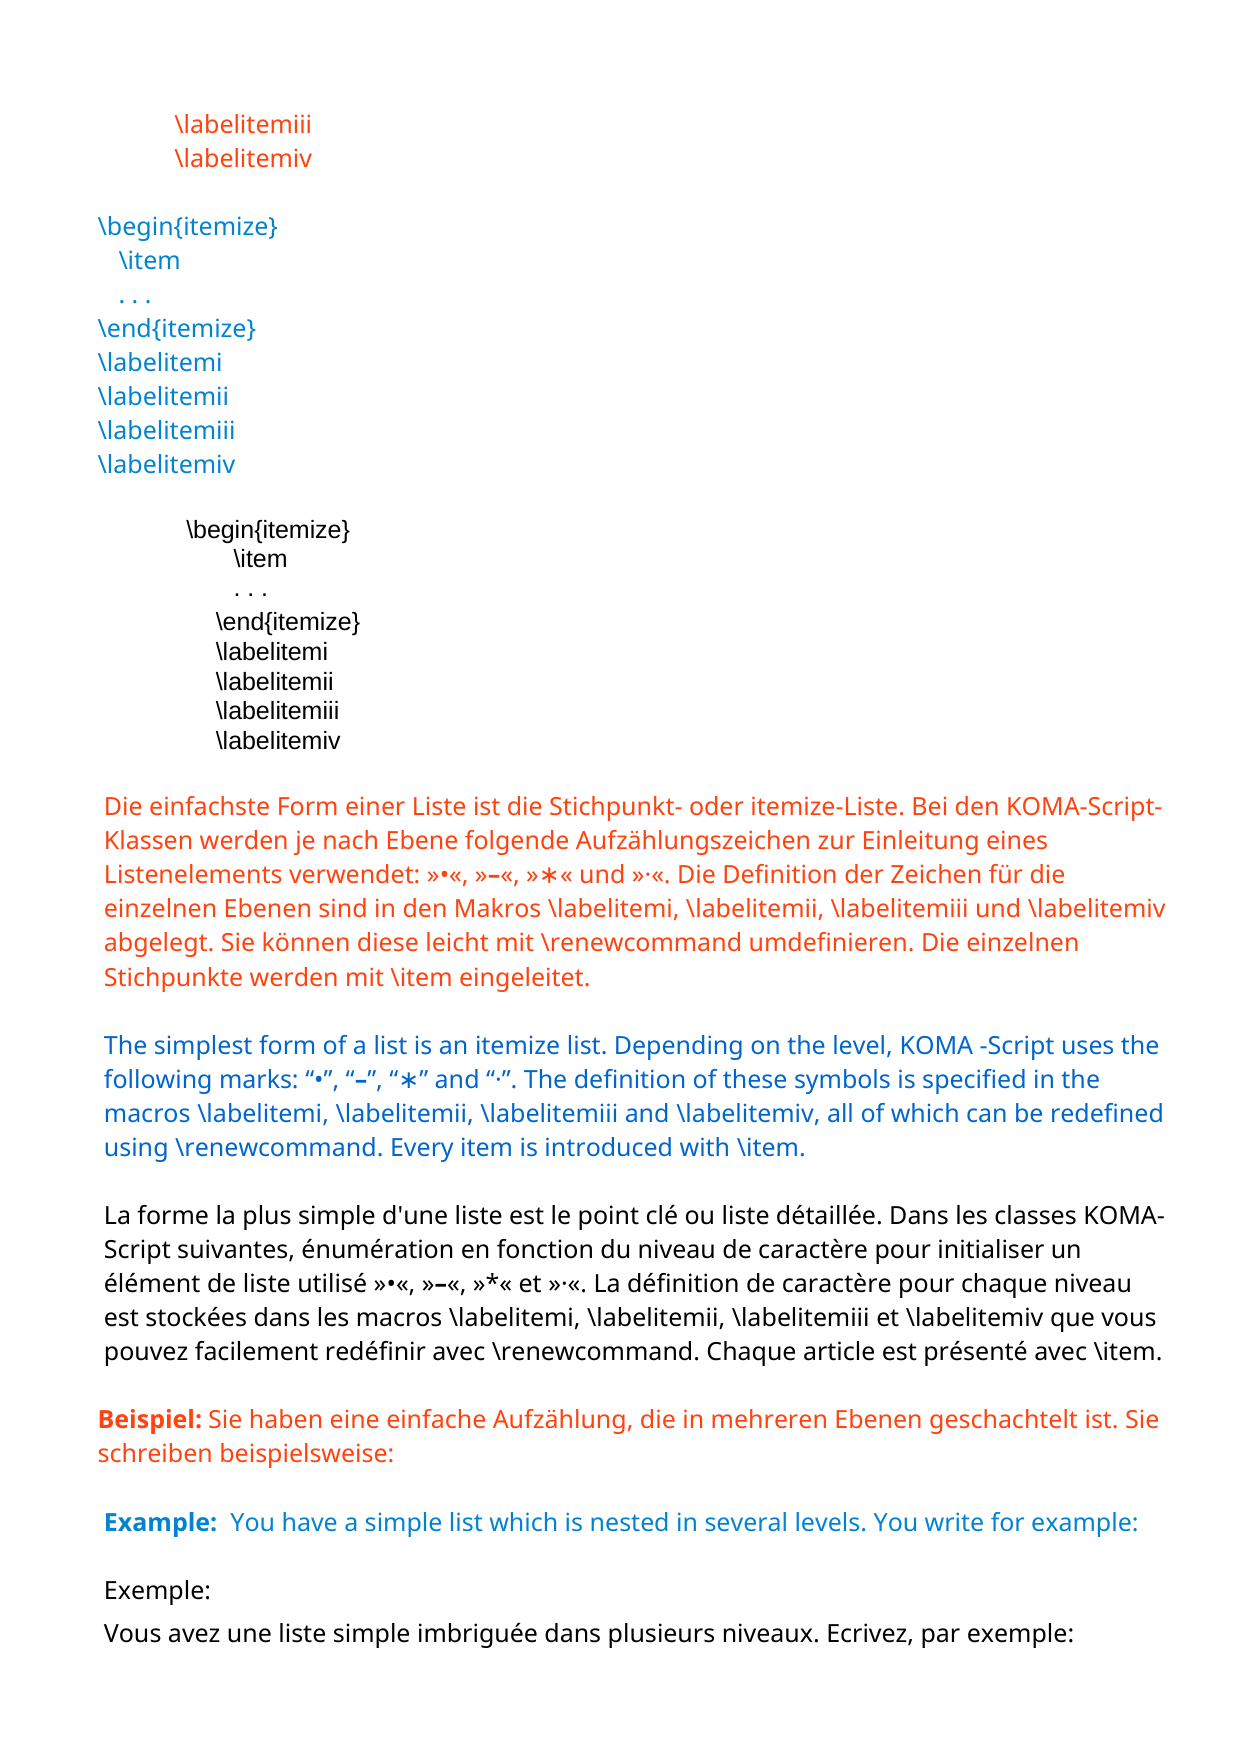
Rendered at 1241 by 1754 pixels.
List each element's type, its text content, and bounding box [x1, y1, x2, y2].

text \labelitemii [97, 379, 1172, 413]
text \begin{itemize} [186, 515, 1172, 544]
text \labelitemii [216, 667, 1172, 695]
text Beispiel: Sie haben eine einfache Aufzählung, die in mehreren Ebenen geschachtelt ist. Sie schreiben beispielsweise: [97, 1402, 1172, 1470]
text \labelitemiii [97, 413, 1172, 447]
text \end{itemize} [216, 607, 1172, 635]
text Die einfachste Form einer Liste ist die Stichpunkt- oder itemize-Liste. Bei den KOMA-Script-Klassen werden je nach Ebene folgende Aufzählungszeichen zur Einleitung eines Listenelements verwendet: »•«, »–«, »∗« und »·«. Die Definition der Zeichen für die einzelnen Ebenen sind in den Makros \labelitemi, \labelitemii, \labelitemiii und \labelitemiv abgelegt. Sie können diese leicht mit \renewcommand umdefinieren. Die einzelnen Stichpunkte werden mit \item eingeleitet. [104, 789, 1172, 993]
text Vous avez une liste simple imbriguée dans plusieurs niveaux. Ecrivez, par exemple: [104, 1616, 1172, 1650]
text \item [233, 544, 1172, 572]
text . . . [118, 277, 1172, 311]
text \labelitemi [216, 637, 1172, 666]
text . . . [233, 573, 1172, 601]
text \labelitemiv [216, 726, 1172, 755]
text The simplest form of a list is an itemize list. Depending on the level, KOMA -Script uses the following marks: “•”, “–”, “∗” and “·”. The definition of these symbols is specified in the macros \labelitemi, \labelitemii, \labelitemiii and \labelitemiv, all of which can be redefined using \renewcommand. Every item is introduced with \item. [104, 1027, 1172, 1163]
text La forme la plus simple d'une liste est le point clé ou liste détaillée. Dans les classes KOMA-Script suivantes, énumération en fonction du niveau de caractère pour initialiser un élément de liste utilisé »•«, »–«, »*« et »·«. La définition de caractère pour chaque niveau est stockées dans les macros \labelitemi, \labelitemii, \labelitemiii et \labelitemiv que vous pouvez facilement redéfinir avec \renewcommand. Chaque article est présenté avec \item. [104, 1198, 1172, 1368]
text Example: You have a simple list which is nested in several levels. You write for example: [104, 1504, 1172, 1538]
text \labelitemi [97, 345, 1172, 379]
text \labelitemiii [174, 106, 1172, 140]
text \end{itemize} [97, 311, 1172, 345]
text \begin{itemize} [97, 208, 1172, 242]
text \item [118, 242, 1172, 277]
text Exemple: [104, 1572, 1172, 1606]
text \labelitemiii [216, 696, 1172, 725]
text \labelitemiv [174, 140, 1172, 174]
text \labelitemiv [97, 447, 1172, 481]
